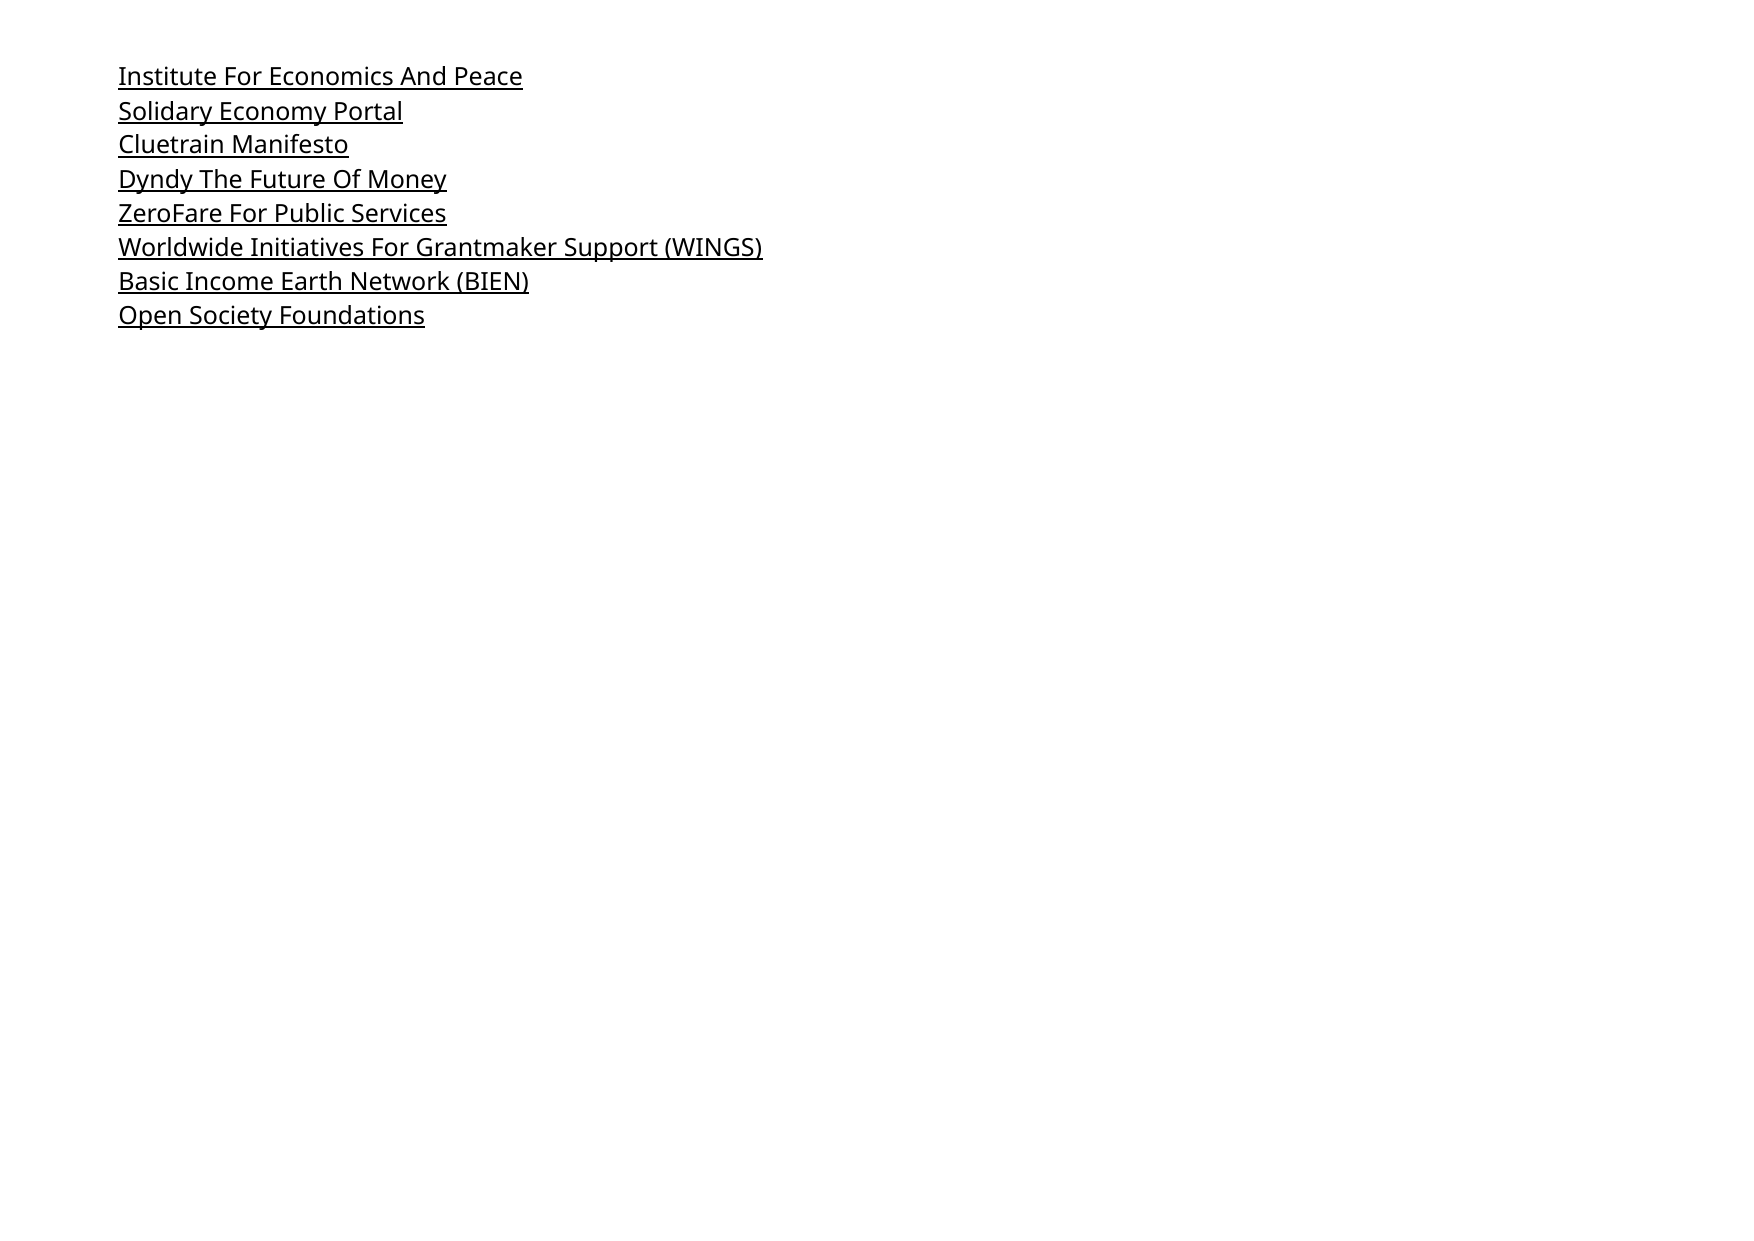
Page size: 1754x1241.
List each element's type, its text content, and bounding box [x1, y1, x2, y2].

subtitle ZeroFare For Public Services [118, 195, 1695, 229]
subtitle Solidary Economy Portal [118, 93, 1695, 127]
subtitle Cluetrain Manifesto [118, 127, 1695, 161]
subtitle Open Society Foundations [118, 297, 1695, 332]
subtitle Institute For Economics And Peace [118, 59, 1695, 93]
subtitle Basic Income Earth Network (BIEN) [118, 263, 1695, 297]
subtitle Worldwide Initiatives For Grantmaker Support (WINGS) [118, 229, 1695, 263]
subtitle Dyndy The Future Of Money [118, 161, 1695, 195]
